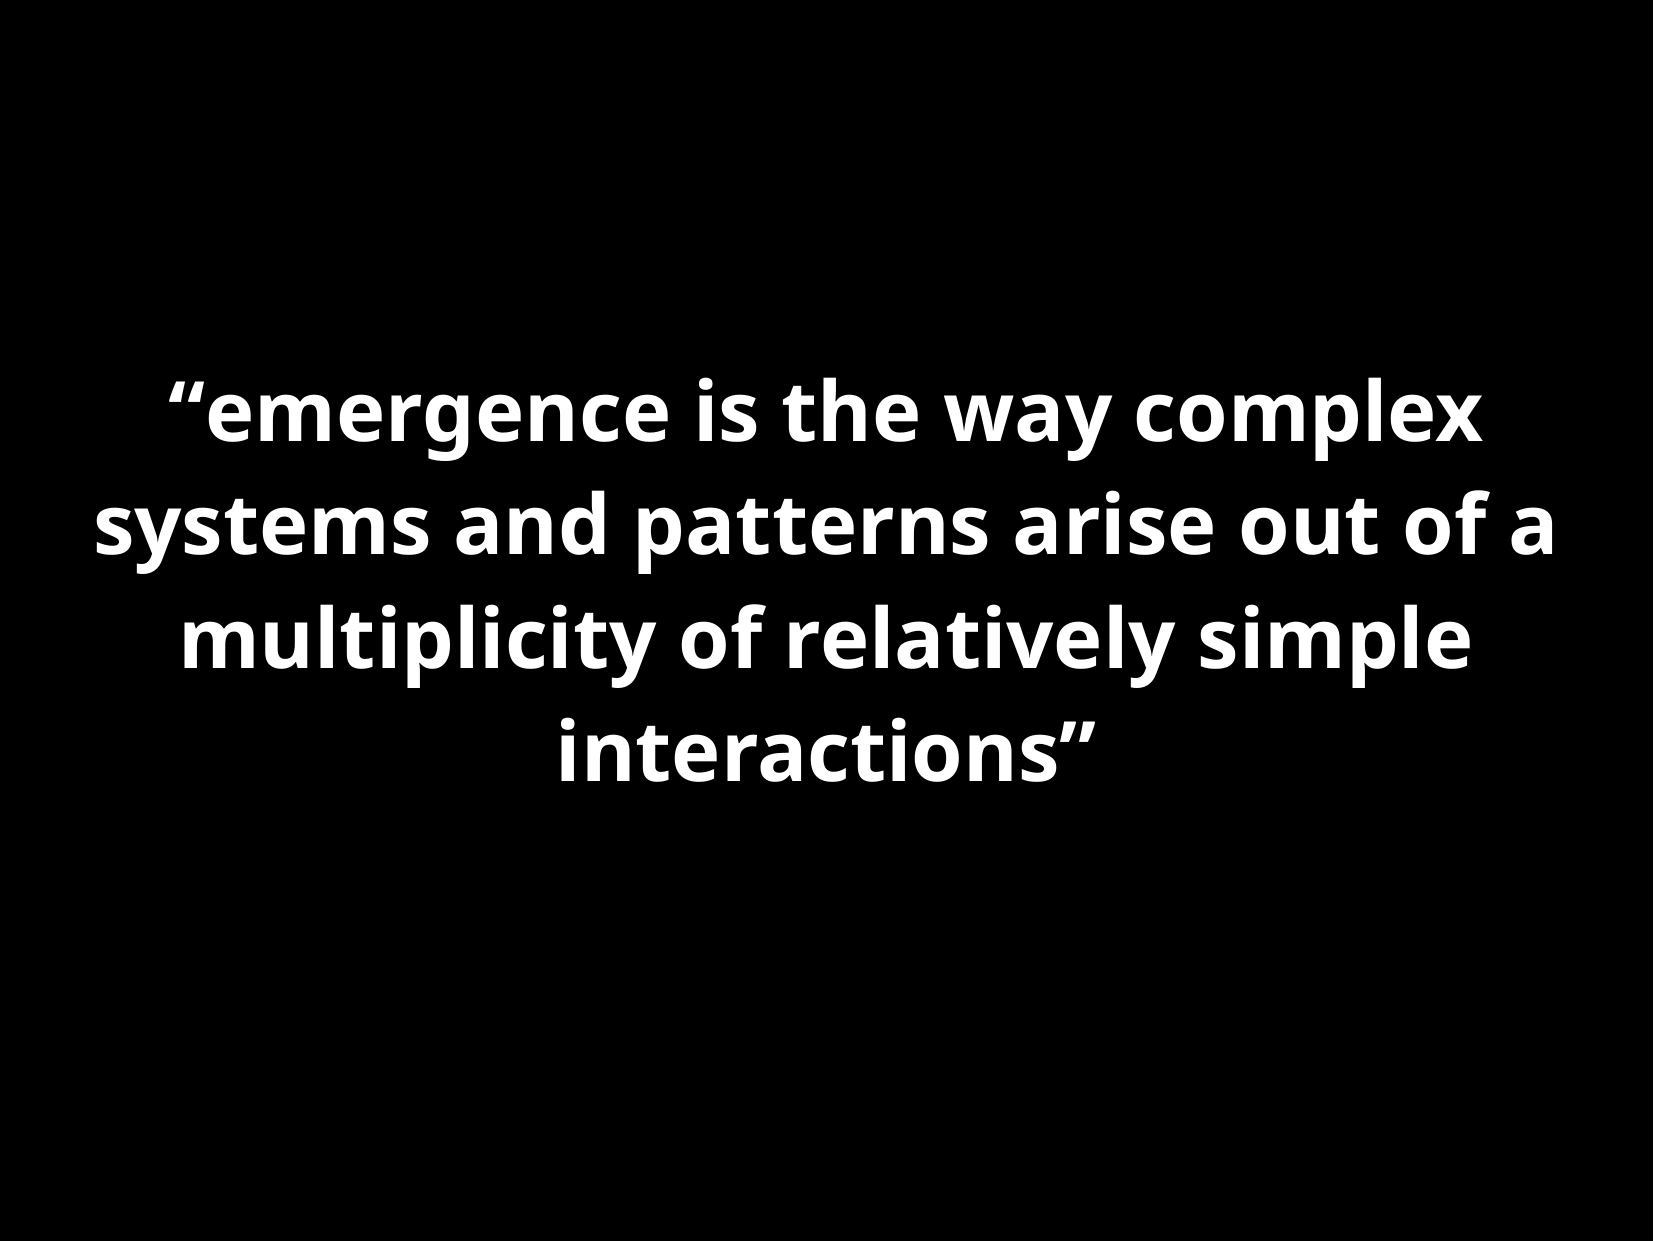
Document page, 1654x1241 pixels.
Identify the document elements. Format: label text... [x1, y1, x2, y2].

subtitle “emergence is the way complex systems and patterns arise out of a multiplicity of relatively simple interactions” [82, 49, 1571, 1109]
